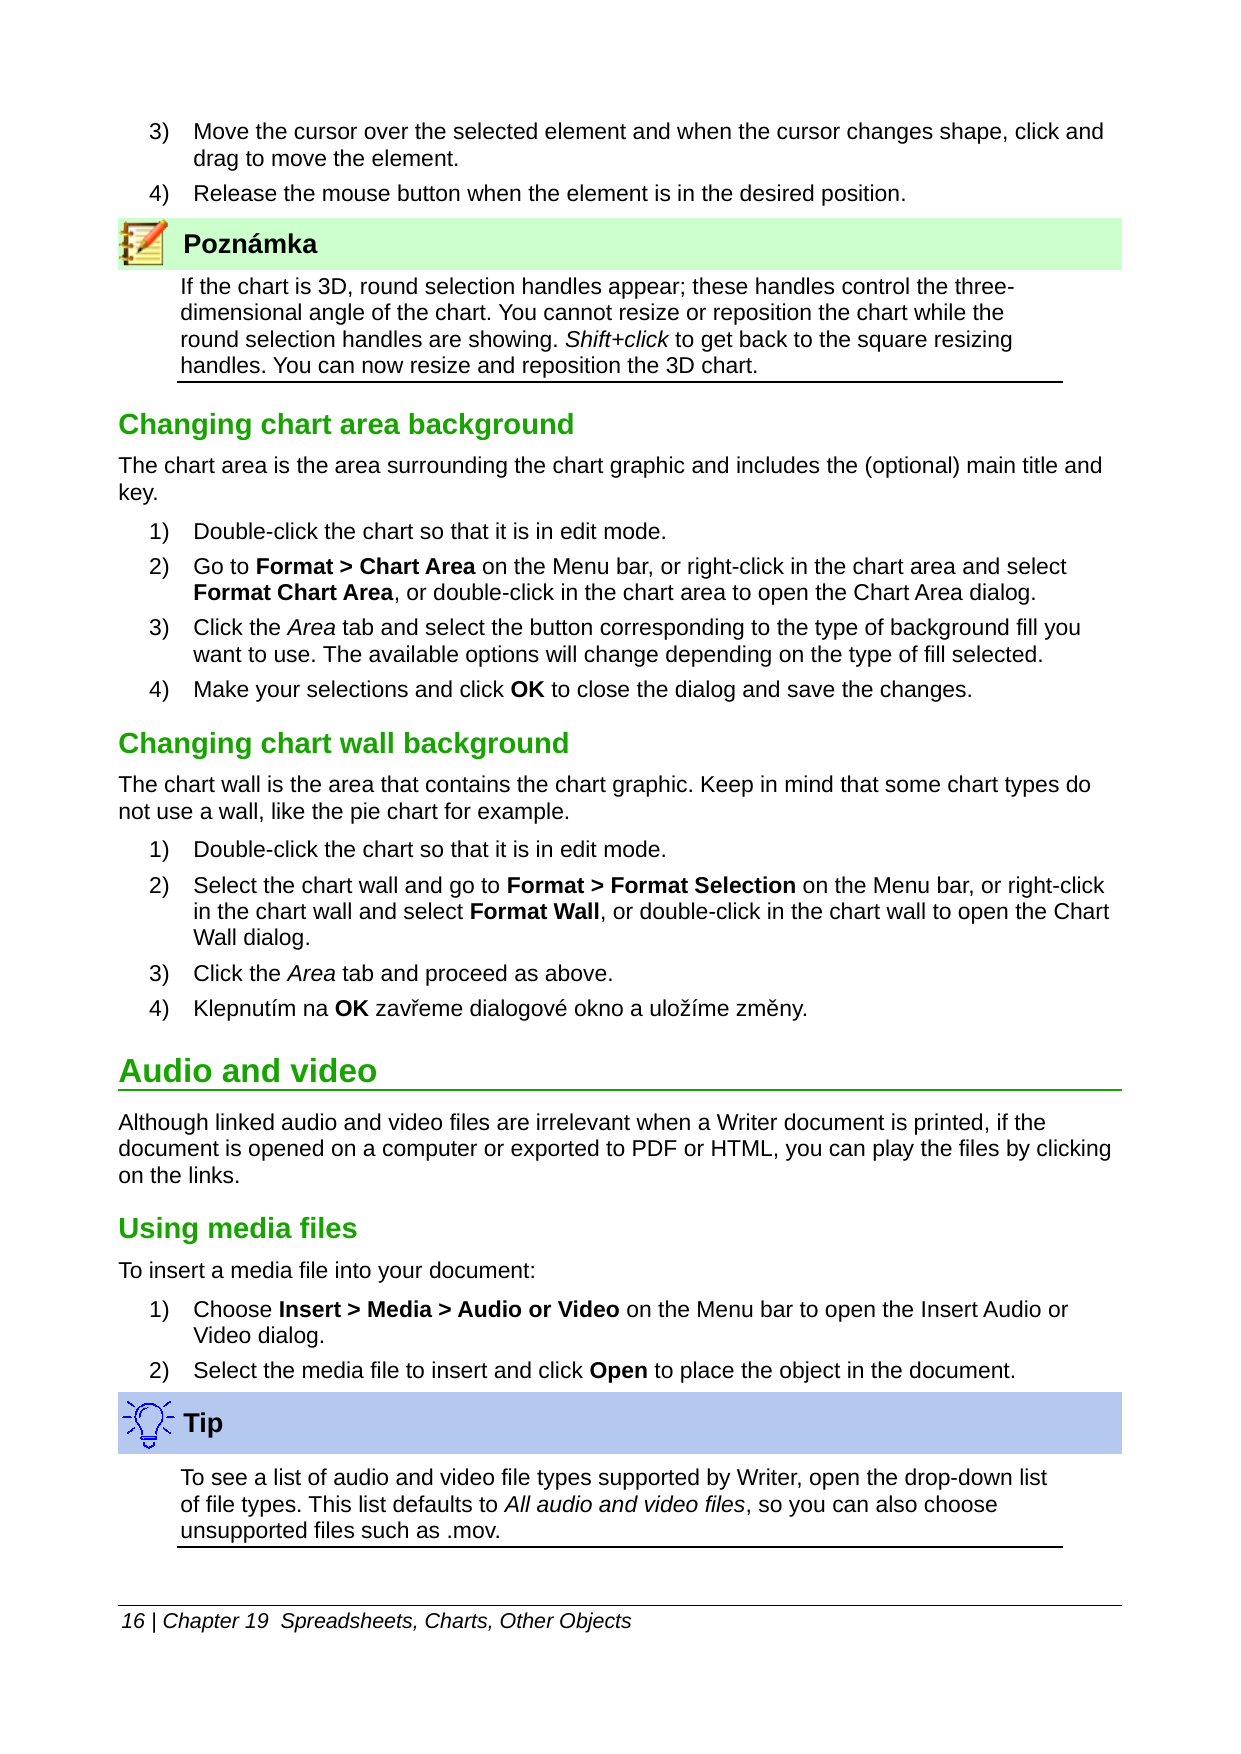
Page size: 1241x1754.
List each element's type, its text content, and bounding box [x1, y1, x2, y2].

list Make your selections and click OK to close the dialog and save the changes. [169, 676, 1122, 702]
subtitle Changing chart wall background [118, 726, 1122, 759]
list Release the mouse button when the element is in the desired position. [169, 180, 1122, 206]
list Double-click the chart so that it is in edit mode. [169, 518, 1122, 544]
list Select the media file to insert and click Open to place the object in the document. [169, 1357, 1122, 1384]
list The chart wall is the area that contains the chart graphic. Keep in mind that some chart types do not use a wall, like the pie chart for example. [118, 771, 1122, 824]
text The chart area is the area surrounding the chart graphic and includes the (optional) main title and key. [118, 452, 1122, 505]
text If the chart is 3D, round selection handles appear; these handles control the three-dimensional angle of the chart. You cannot resize or reposition the chart while the round selection handles are showing. Shift+click to get back to the square resizing handles. You can now resize and reposition the 3D chart. [177, 270, 1063, 381]
subtitle Changing chart area background [118, 407, 1122, 441]
list Select the chart wall and go to Format > Format Selection on the Menu bar, or right-click in the chart wall and select Format Wall, or double-click in the chart wall to open the Chart Wall dialog. [169, 872, 1122, 951]
text Although linked audio and video files are irrelevant when a Writer document is printed, if the document is opened on a computer or exported to PDF or HTML, you can play the files by clicking on the links. [118, 1109, 1122, 1188]
list Choose Insert > Media > Audio or Video on the Menu bar to open the Insert Audio or Video dialog. [169, 1296, 1122, 1348]
list Click the Area tab and select the button corresponding to the type of background fill you want to use. The available options will change depending on the type of fill selected. [169, 614, 1122, 667]
list Klepnutím na OK zavřeme dialogové okno a uložíme změny. [169, 995, 1122, 1021]
list To insert a media file into your document: [118, 1257, 1122, 1283]
text To see a list of audio and video file types supported by Writer, open the drop-down list of file types. This list defaults to All audio and video files, so you can also choose unsupported files such as .mov. [177, 1461, 1063, 1546]
list Double-click the chart so that it is in edit mode. [169, 836, 1122, 863]
list Go to Format > Chart Area on the Menu bar, or right-click in the chart area and select Format Chart Area, or double-click in the chart area to open the Chart Area dialog. [169, 553, 1122, 606]
subtitle Using media files [118, 1212, 1122, 1245]
list Click the Area tab and proceed as above. [169, 959, 1122, 986]
picture [119, 1393, 179, 1453]
list Move the cursor over the selected element and when the cursor changes shape, click and drag to move the element. [169, 118, 1122, 171]
subtitle Tip [118, 1392, 1122, 1454]
picture [119, 218, 170, 269]
subtitle Audio and video [118, 1051, 1122, 1089]
subtitle Poznámka [118, 218, 1122, 270]
